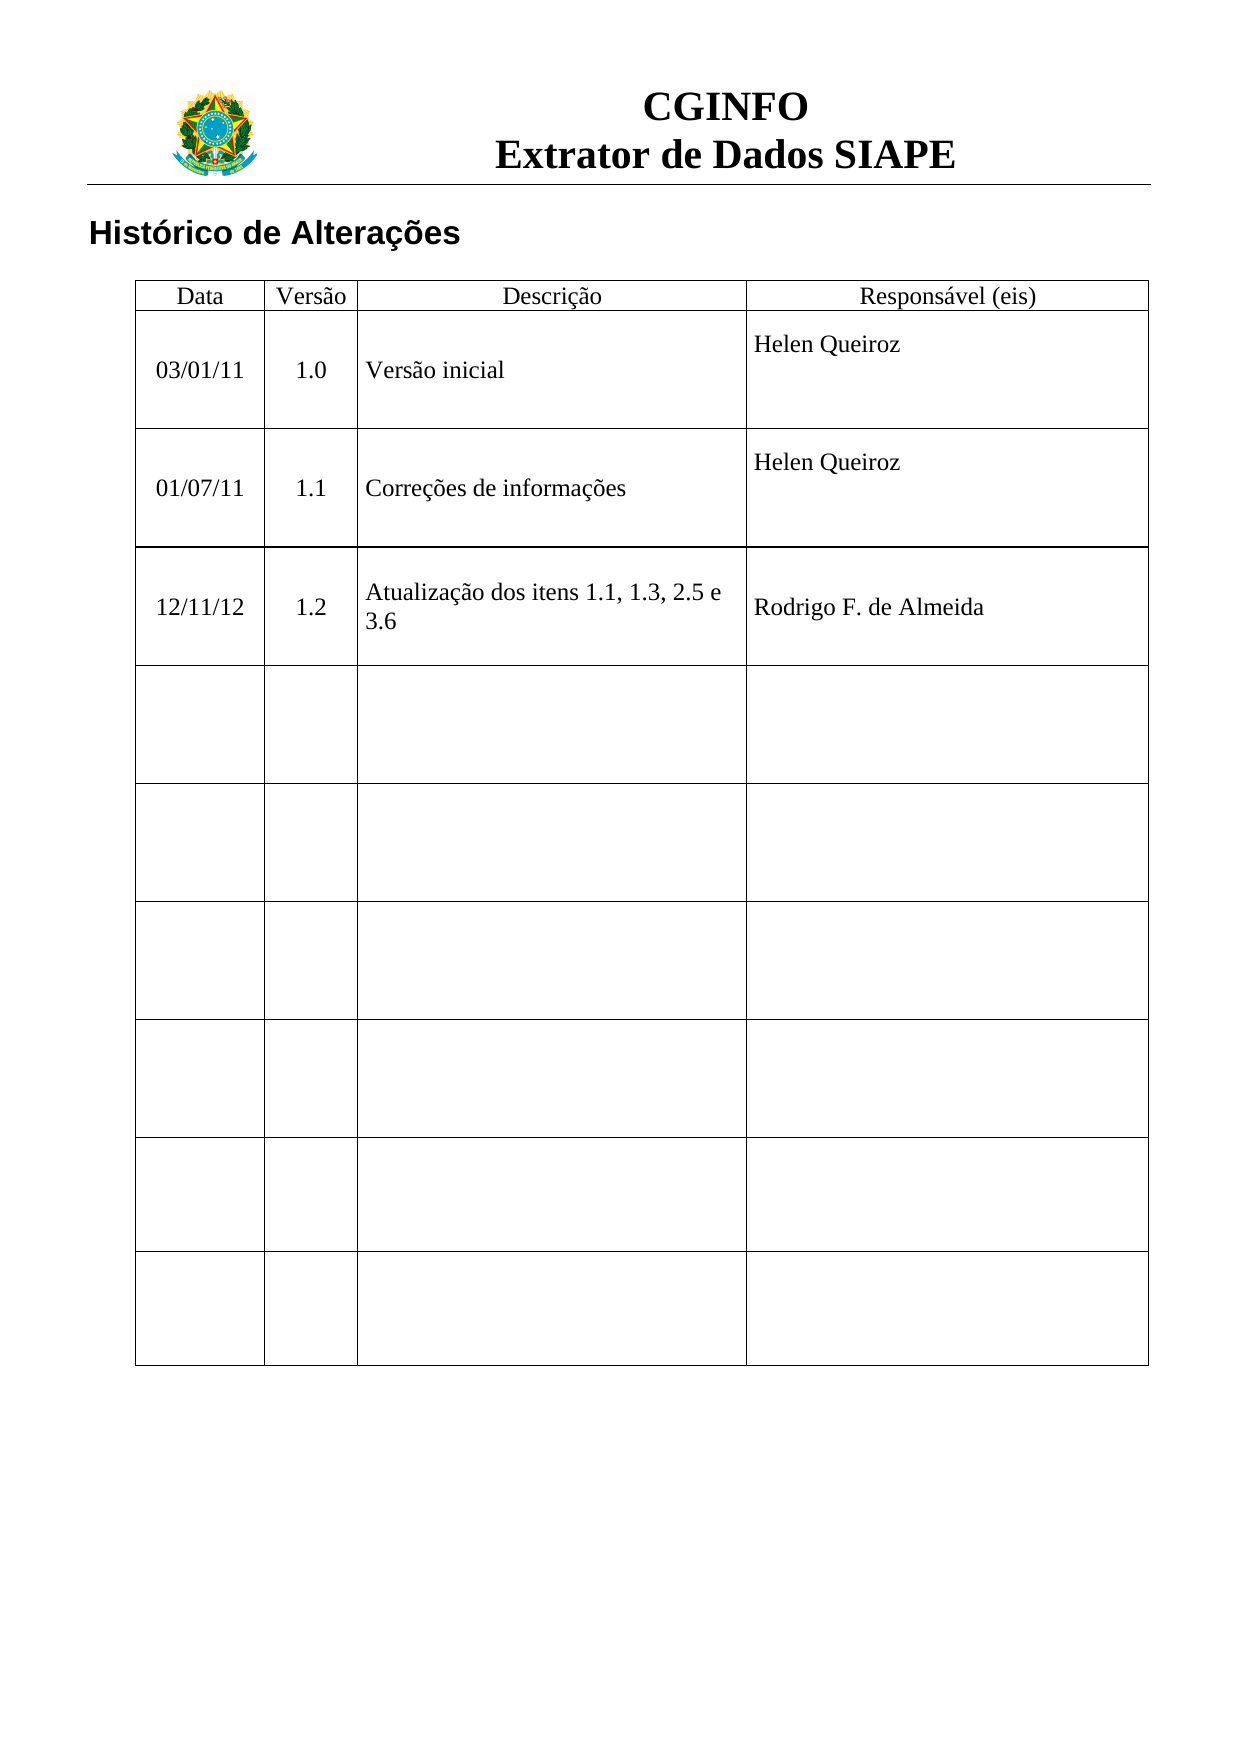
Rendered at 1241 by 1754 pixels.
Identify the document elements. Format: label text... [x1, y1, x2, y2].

table_cell [136, 666, 264, 783]
table_cell [136, 784, 264, 901]
table_cell Correções de informações [358, 429, 746, 546]
table_cell 1.1 [265, 429, 357, 546]
table_cell [136, 1252, 264, 1364]
table_cell [747, 1138, 1148, 1251]
table_cell [358, 666, 746, 783]
table_cell [747, 902, 1148, 1019]
text Histórico de Alterações [89, 213, 1151, 252]
table_header Data [136, 281, 264, 310]
table_cell 01/07/11 [136, 429, 264, 546]
table_cell 1.0 [265, 311, 357, 428]
picture [172, 90, 258, 176]
table_cell [265, 1020, 357, 1137]
table_cell [265, 784, 357, 901]
table_cell Rodrigo F. de Almeida [747, 548, 1148, 664]
table_cell [358, 902, 746, 1019]
table_cell 12/11/12 [136, 548, 264, 664]
table_cell 01/03/11 [136, 311, 264, 428]
table_header Descrição [358, 281, 746, 310]
table_cell Atualização dos itens 1.1, 1.3, 2.5 e 3.6 [358, 548, 746, 664]
table_cell [358, 1138, 746, 1251]
table_cell [136, 902, 264, 1019]
table_cell [358, 1020, 746, 1137]
table_cell [747, 1252, 1148, 1364]
table_cell [265, 1252, 357, 1364]
table_cell [136, 1020, 264, 1137]
table_cell [747, 1020, 1148, 1137]
table_cell [747, 784, 1148, 901]
table_cell 1.2 [265, 548, 357, 664]
table_cell [265, 1138, 357, 1251]
table_cell [136, 1138, 264, 1251]
table_header Versão [265, 281, 357, 310]
table_cell [265, 666, 357, 783]
table_cell Helen Queiroz [747, 311, 1148, 428]
table_cell Versão inicial [358, 311, 746, 428]
table_cell [747, 666, 1148, 783]
table_cell [358, 784, 746, 901]
table_cell [265, 902, 357, 1019]
table_cell Helen Queiroz [747, 429, 1148, 546]
picture [230, 156, 258, 176]
table_cell [358, 1252, 746, 1364]
table_header Responsável (eis) [747, 281, 1148, 310]
